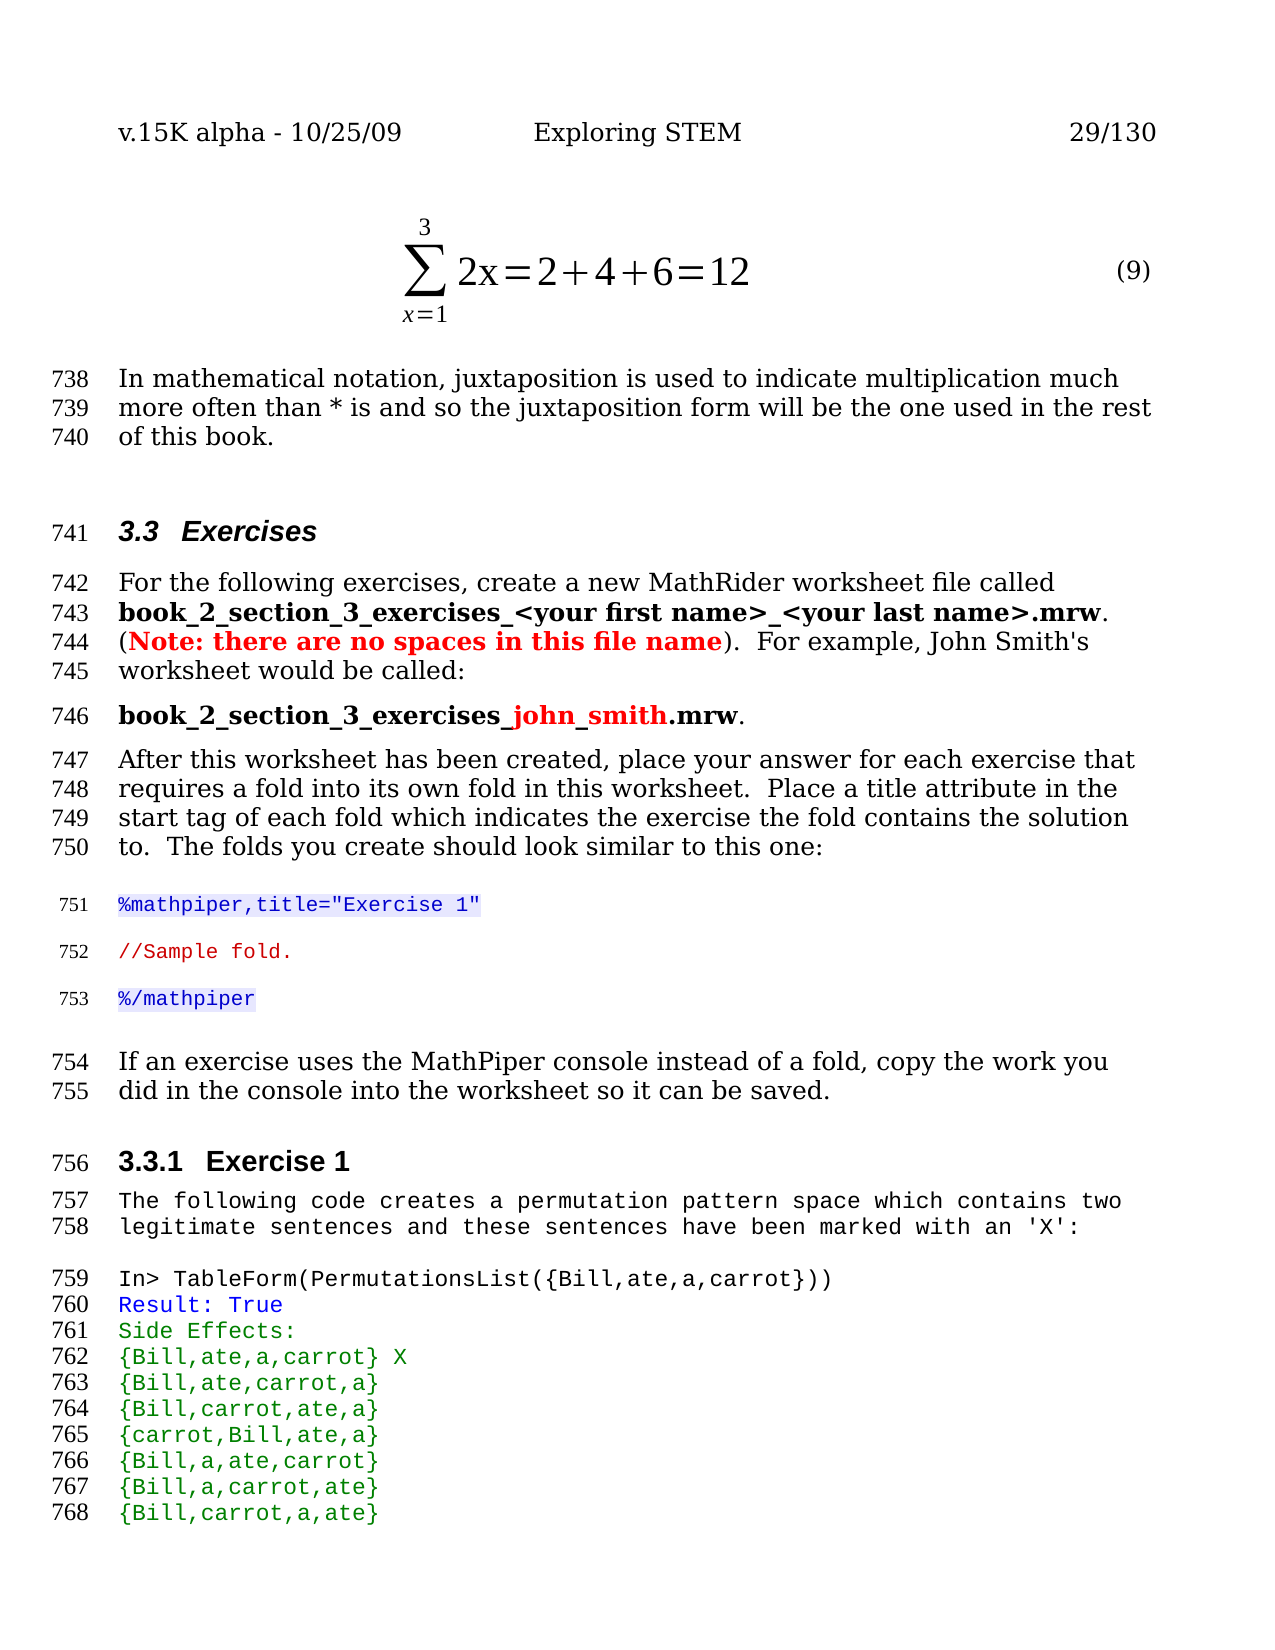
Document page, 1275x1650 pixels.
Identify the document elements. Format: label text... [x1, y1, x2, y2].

text Side Effects: [118, 1319, 1157, 1345]
text {Bill,a,carrot,ate} [118, 1475, 1157, 1501]
subtitle Exercise 1 [118, 1144, 1157, 1178]
text In> TableForm(PermutationsList({Bill,ate,a,carrot})) [118, 1268, 1157, 1293]
text {Bill,carrot,a,ate} [118, 1501, 1157, 1527]
subtitle Exercises [118, 514, 1157, 548]
text {Bill,ate,carrot,a} [118, 1371, 1157, 1397]
text {Bill,a,ate,carrot} [118, 1449, 1157, 1475]
text If an exercise uses the MathPiper console instead of a fold, copy the work you did in the console into the worksheet so it can be saved. [118, 1047, 1157, 1105]
text In mathematical notation, juxtaposition is used to indicate multiplication much more often than * is and so the juxtaposition form will be the one used in the rest of this book. [118, 364, 1157, 452]
text %mathpiper,title="Exercise 1" [118, 894, 1157, 917]
text {Bill,carrot,ate,a} [118, 1397, 1157, 1423]
table_header [118, 206, 1041, 335]
text Result: True [118, 1293, 1157, 1319]
text After this worksheet has been created, place your answer for each exercise that requires a fold into its own fold in this worksheet. Place a title attribute in the start tag of each fold which indicates the exercise the fold contains the solution to. The folds you create should look similar to this one: [118, 745, 1157, 862]
text //Sample fold. [118, 941, 1157, 965]
text %/mathpiper [118, 988, 1157, 1012]
text {carrot,Bill,ate,a} [118, 1423, 1157, 1449]
text {Bill,ate,a,carrot} X [118, 1345, 1157, 1371]
text The following code creates a permutation pattern space which contains two legitimate sentences and these sentences have been marked with an 'X': [118, 1190, 1157, 1242]
table_header (9) [1041, 206, 1157, 335]
text book_2_section_3_exercises_john_smith.mrw. [118, 701, 1157, 730]
text For the following exercises, create a new MathRider worksheet file called book_2_section_3_exercises_<your first name>_<your last name>.mrw. (Note: there are no spaces in this file name). For example, John Smith's worksheet would be called: [118, 569, 1157, 686]
